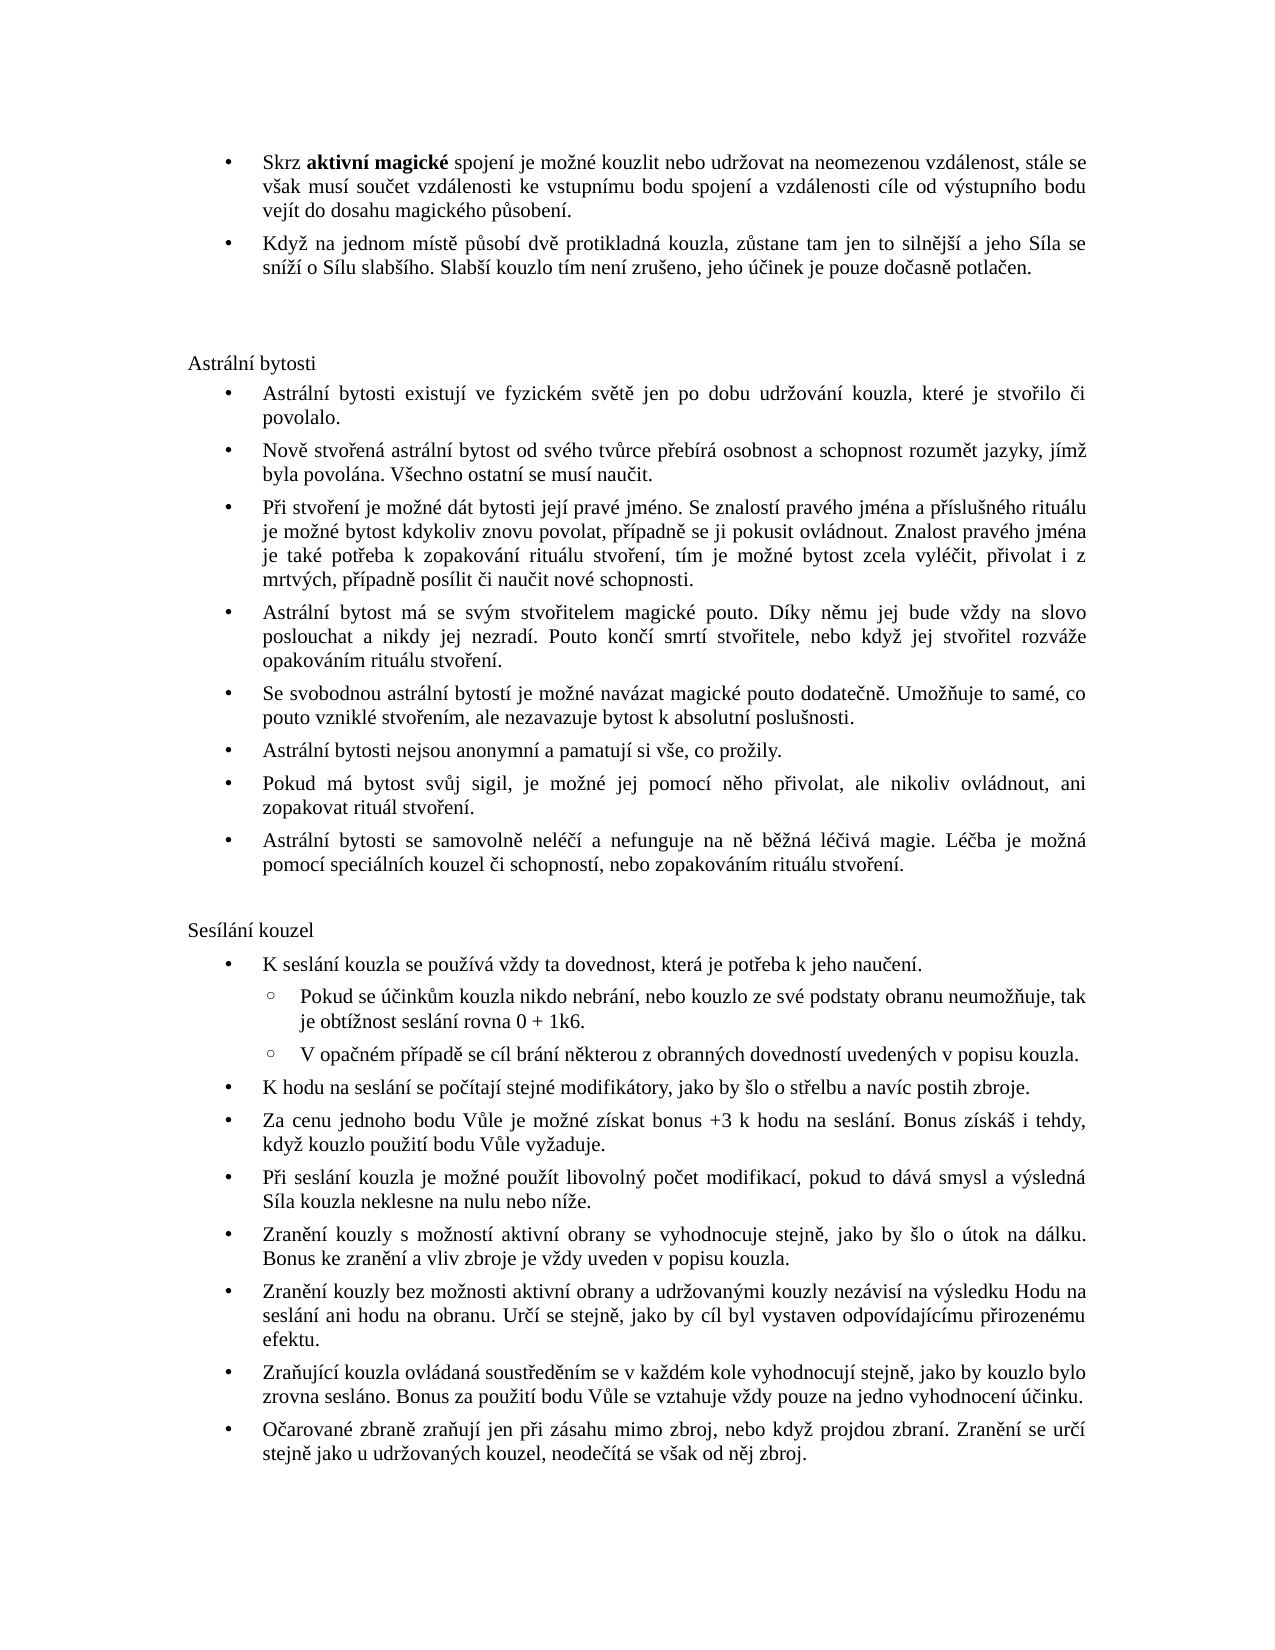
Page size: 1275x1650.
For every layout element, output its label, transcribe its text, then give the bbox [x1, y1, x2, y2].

list Astrální bytost má se svým stvořitelem magické pouto. Díky němu jej bude vždy na slovo poslouchat a nikdy jej nezradí. Pouto končí smrtí stvořitele, nebo když jej stvořitel rozváže opakováním rituálu stvoření. [225, 600, 1087, 672]
list K hodu na seslání se počítají stejné modifikátory, jako by šlo o střelbu a navíc postih zbroje. [225, 1074, 1087, 1099]
list Pokud se účinkům kouzla nikdo nebrání, nebo kouzlo ze své podstaty obranu neumožňuje, tak je obtížnost seslání rovna 0 + 1k6. [262, 984, 1087, 1033]
list Za cenu jednoho bodu Vůle je možné získat bonus +3 k hodu na seslání. Bonus získáš i tehdy, když kouzlo použití bodu Vůle vyžaduje. [225, 1108, 1087, 1156]
list Zraňující kouzla ovládaná soustředěním se v každém kole vyhodnocují stejně, jako by kouzlo bylo zrovna sesláno. Bonus za použití bodu Vůle se vztahuje vždy pouze na jedno vyhodnocení účinku. [225, 1360, 1087, 1408]
list Pokud má bytost svůj sigil, je možné jej pomocí něho přivolat, ale nikoliv ovládnout, ani zopakovat rituál stvoření. [225, 771, 1087, 819]
list Astrální bytosti nejsou anonymní a pamatují si vše, co prožily. [225, 738, 1087, 762]
list Při seslání kouzla je možné použít libovolný počet modifikací, pokud to dává smysl a výsledná Síla kouzla neklesne na nulu nebo níže. [225, 1165, 1087, 1213]
list Zranění kouzly s možností aktivní obrany se vyhodnocuje stejně, jako by šlo o útok na dálku. Bonus ke zranění a vliv zbroje je vždy uveden v popisu kouzla. [225, 1222, 1087, 1270]
list Astrální bytosti existují ve fyzickém světě jen po dobu udržování kouzla, které je stvořilo či povolalo. [225, 381, 1087, 429]
list Očarované zbraně zraňují jen při zásahu mimo zbroj, nebo když projdou zbraní. Zranění se určí stejně jako u udržovaných kouzel, neodečítá se však od něj zbroj. [225, 1417, 1087, 1465]
list Skrz aktivní magické spojení je možné kouzlit nebo udržovat na neomezenou vzdálenost, stále se však musí součet vzdálenosti ke vstupnímu bodu spojení a vzdálenosti cíle od výstupního bodu vejít do dosahu magického působení. [225, 150, 1087, 222]
list V opačném případě se cíl brání některou z obranných dovedností uvedených v popisu kouzla. [262, 1042, 1087, 1066]
list Astrální bytosti se samovolně neléčí a nefunguje na ně běžná léčivá magie. Léčba je možná pomocí speciálních kouzel či schopností, nebo zopakováním rituálu stvoření. [225, 828, 1087, 876]
list K seslání kouzla se používá vždy ta dovednost, která je potřeba k jeho naučení. [225, 951, 1087, 976]
text Astrální bytosti [187, 351, 1087, 375]
list Se svobodnou astrální bytostí je možné navázat magické pouto dodatečně. Umožňuje to samé, co pouto vzniklé stvořením, ale nezavazuje bytost k absolutní poslušnosti. [225, 681, 1087, 729]
list Zranění kouzly bez možnosti aktivní obrany a udržovanými kouzly nezávisí na výsledku Hodu na seslání ani hodu na obranu. Určí se stejně, jako by cíl byl vystaven odpovídajícímu přirozenému efektu. [225, 1279, 1087, 1351]
list Nově stvořená astrální bytost od svého tvůrce přebírá osobnost a schopnost rozumět jazyky, jímž byla povolána. Všechno ostatní se musí naučit. [225, 438, 1087, 486]
text Sesílání kouzel [187, 918, 1087, 942]
list Při stvoření je možné dát bytosti její pravé jméno. Se znalostí pravého jména a příslušného rituálu je možné bytost kdykoliv znovu povolat, případně se ji pokusit ovládnout. Znalost pravého jména je také potřeba k zopakování rituálu stvoření, tím je možné bytost zcela vyléčit, přivolat i z mrtvých, případně posílit či naučit nové schopnosti. [225, 495, 1087, 591]
list Když na jednom místě působí dvě protikladná kouzla, zůstane tam jen to silnější a jeho Síla se sníží o Sílu slabšího. Slabší kouzlo tím není zrušeno, jeho účinek je pouze dočasně potlačen. [225, 231, 1087, 279]
